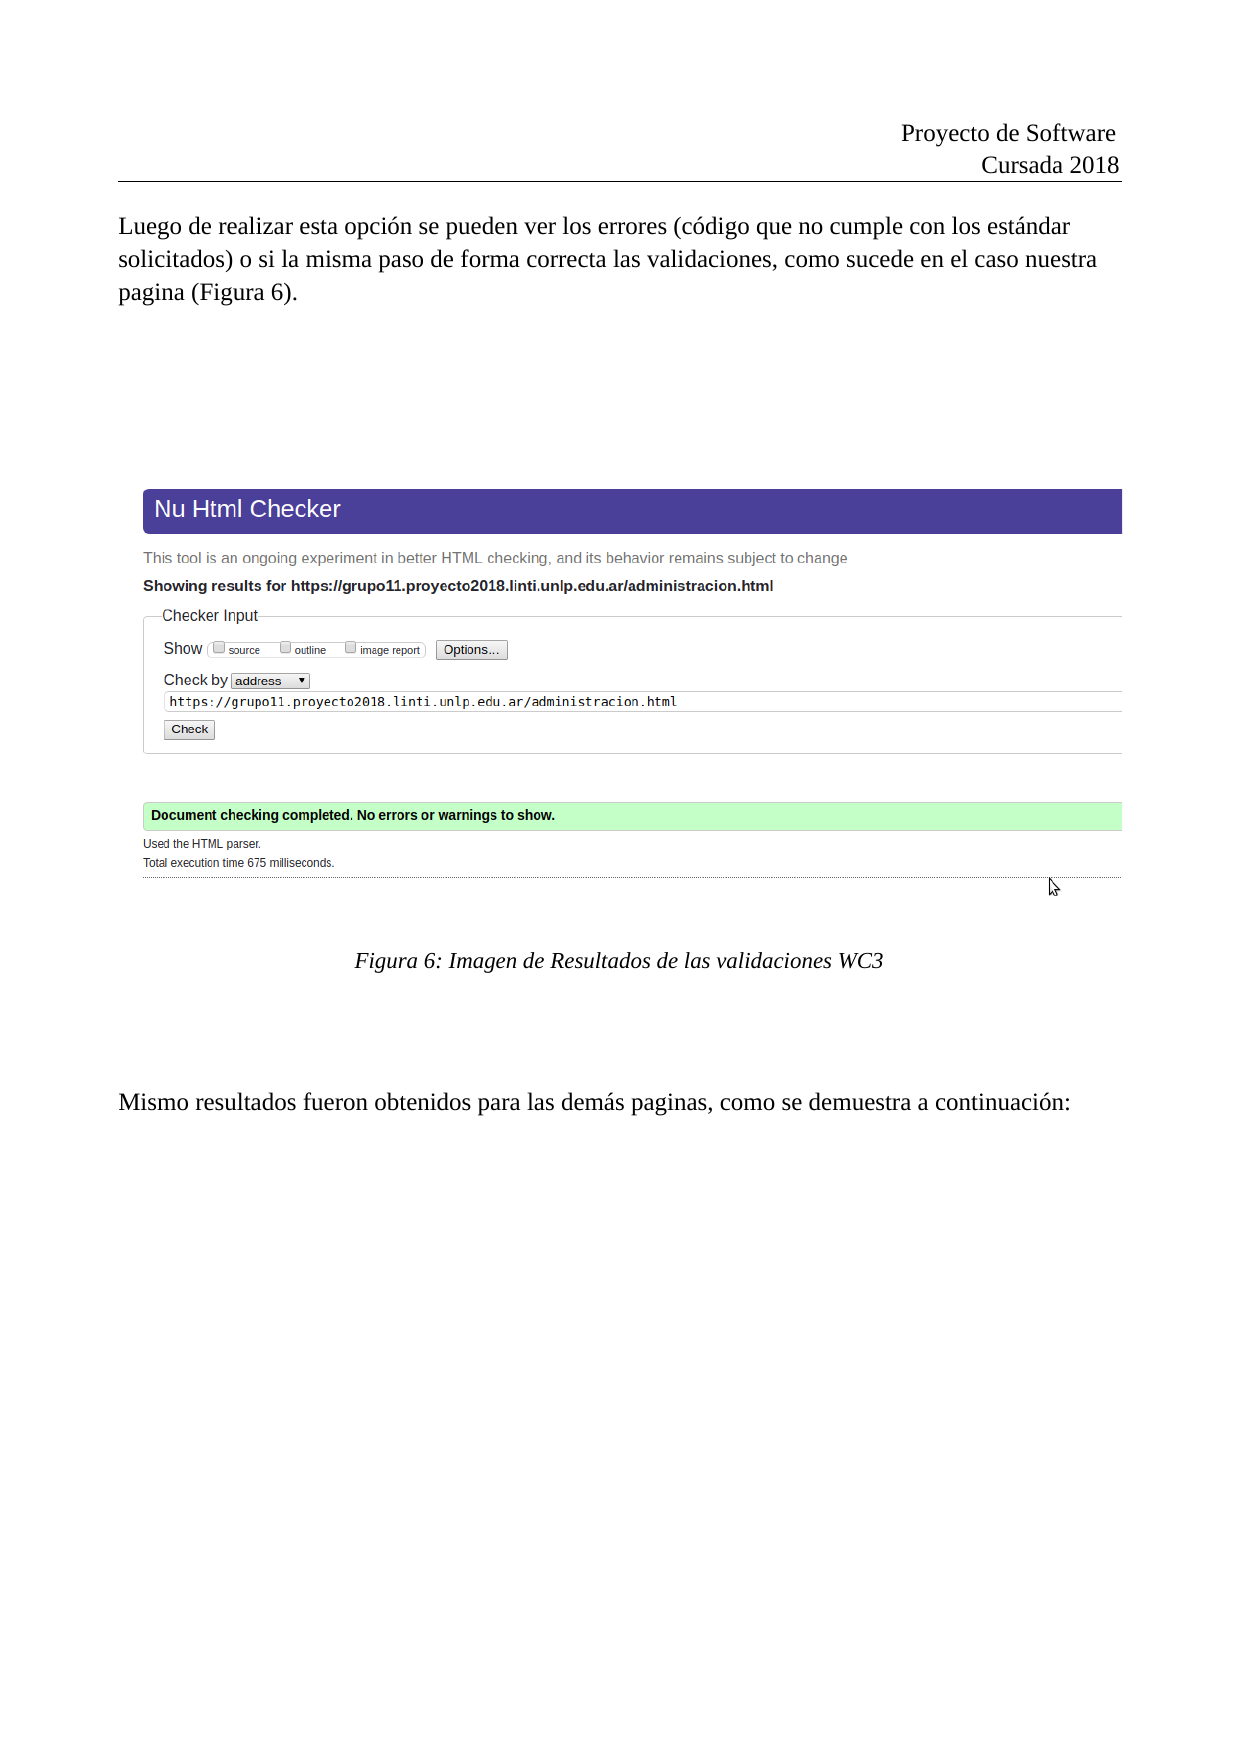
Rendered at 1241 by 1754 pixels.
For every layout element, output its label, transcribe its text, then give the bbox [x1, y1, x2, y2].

picture [118, 467, 1123, 896]
text Mismo resultados fueron obtenidos para las demás paginas, como se demuestra a continuación: [118, 1087, 1122, 1116]
text Figura 6: Imagen de Resultados de las validaciones WC3 [118, 947, 1122, 974]
text Luego de realizar esta opción se pueden ver los errores (código que no cumple con los estándar solicitados) o si la misma paso de forma correcta las validaciones, como sucede en el caso nuestra pagina (Figura 6). [118, 211, 1122, 306]
